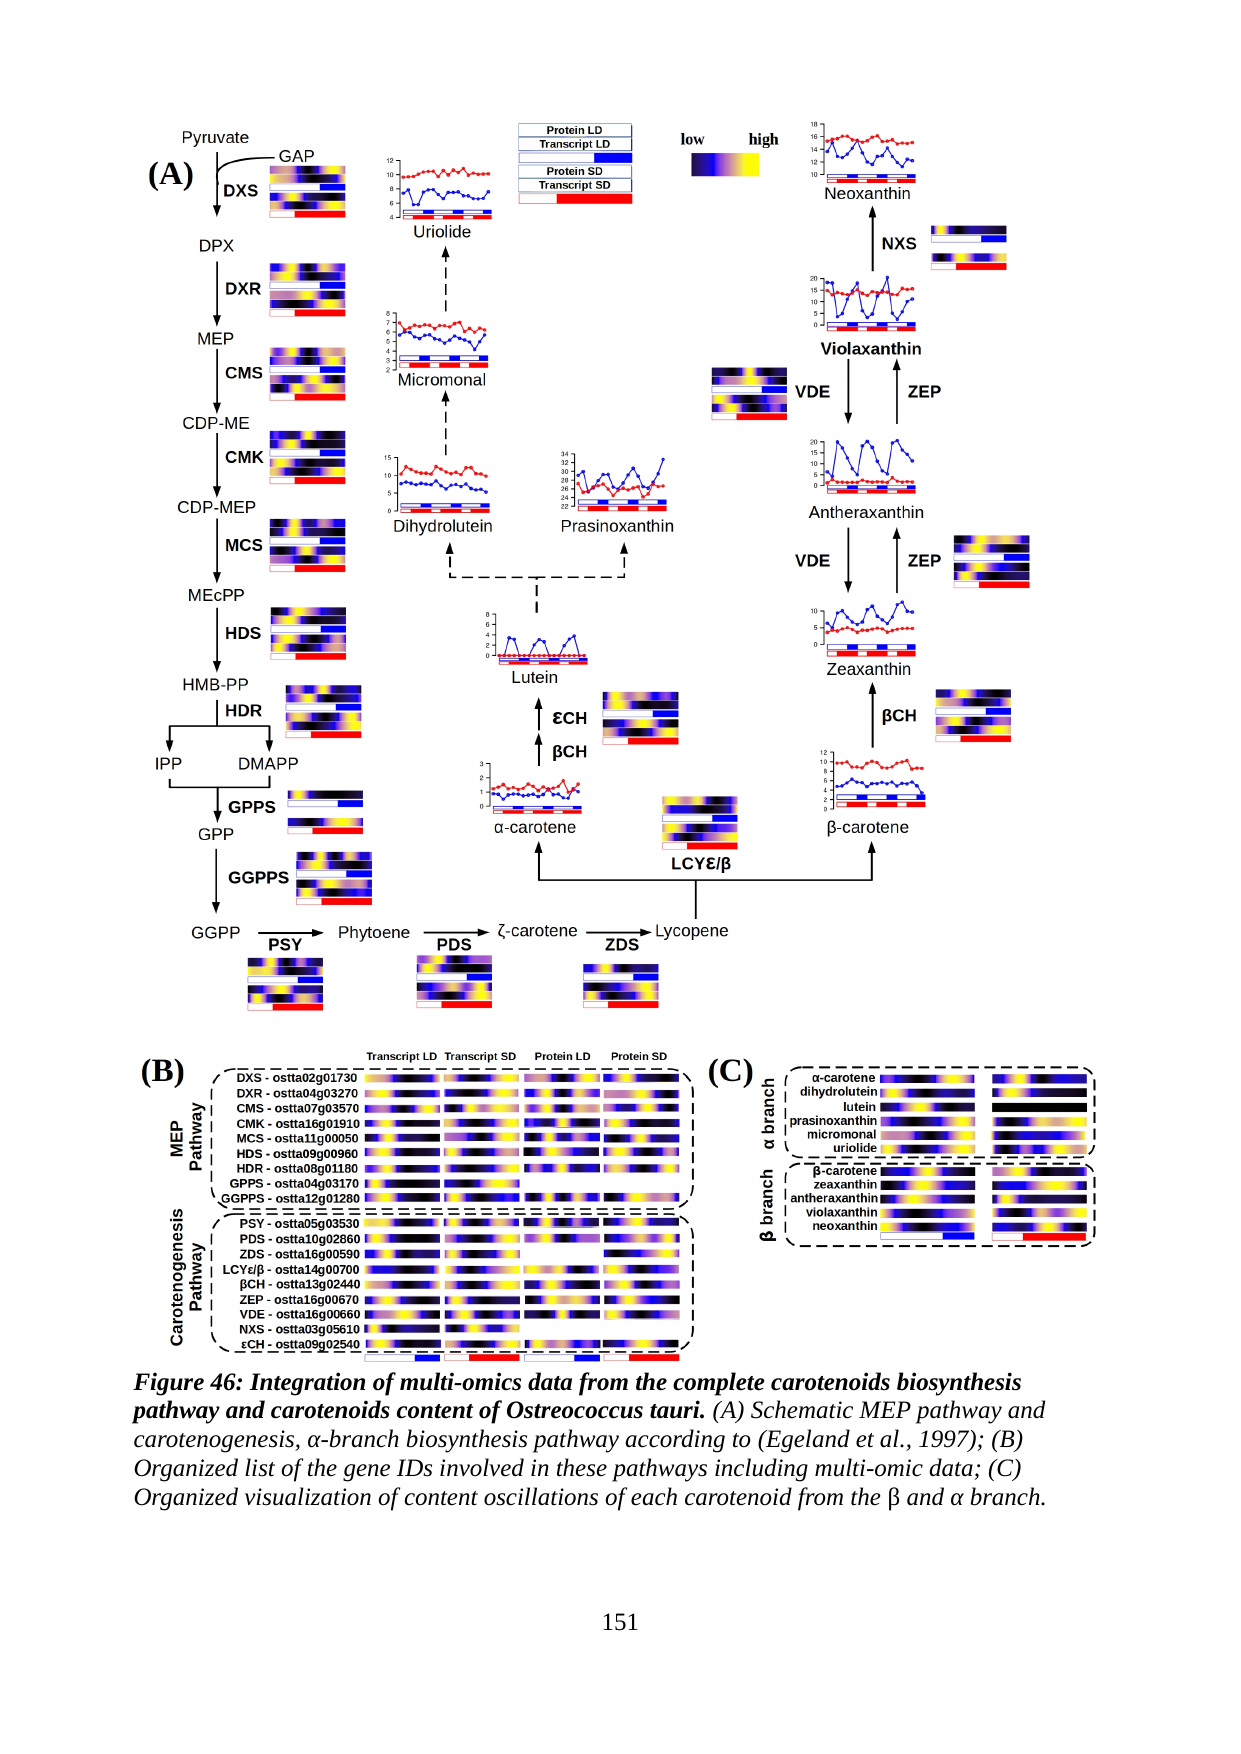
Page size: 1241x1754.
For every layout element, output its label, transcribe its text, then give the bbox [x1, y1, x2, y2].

text Figure 46: Integration of multi-omics data from the complete carotenoids biosynthesis pathway and carotenoids content of Ostreococcus tauri. (A) Schematic MEP pathway and carotenogenesis, α-branch biosynthesis pathway according to (Egeland et al., 1997); (B) Organized list of the gene IDs involved in these pathways including multi-omic data; (C) Organized visualization of content oscillations of each carotenoid from the β and α branch. [133, 1367, 1103, 1510]
picture [133, 97, 1104, 1367]
